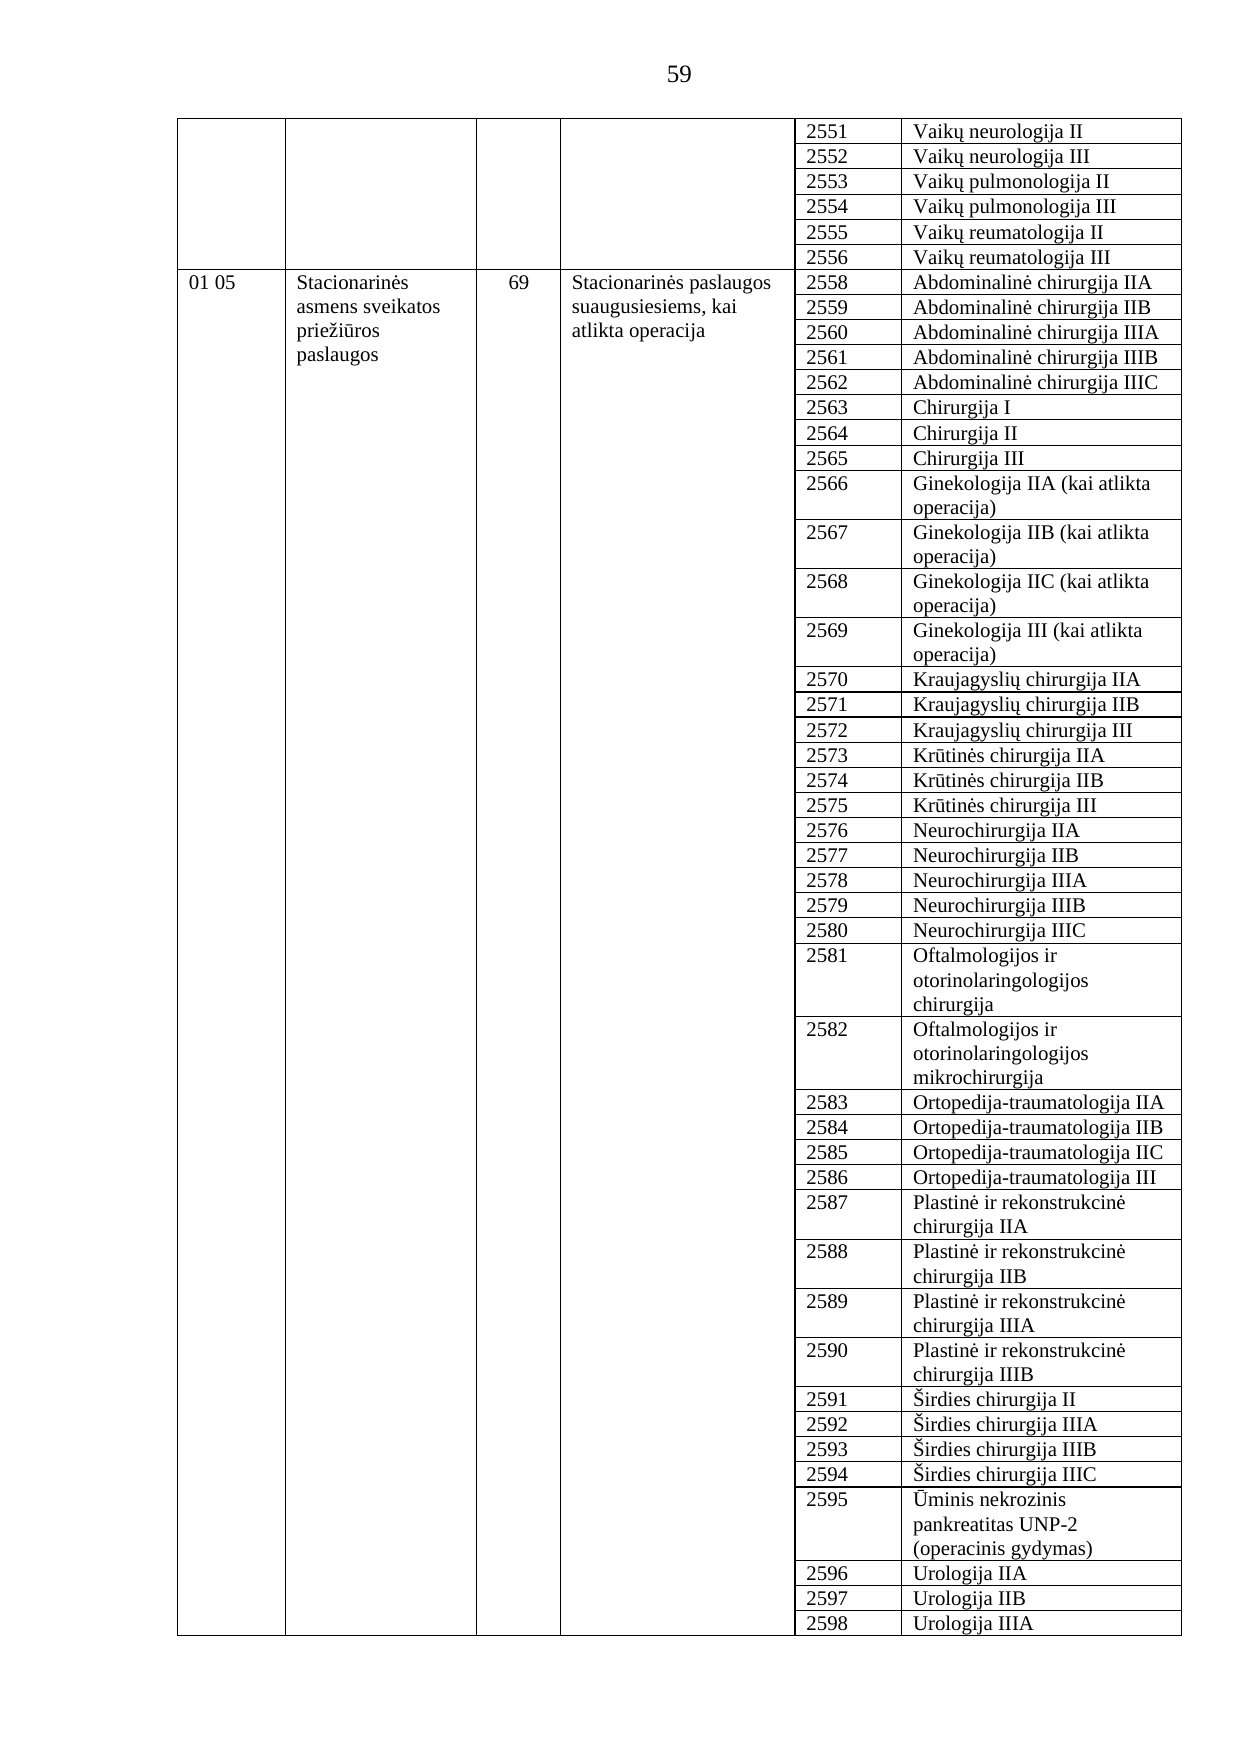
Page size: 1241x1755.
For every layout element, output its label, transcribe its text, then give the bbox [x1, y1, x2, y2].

table_cell 2563 [796, 395, 901, 419]
table_cell 69 [477, 270, 560, 1635]
table_cell 2585 [796, 1140, 901, 1164]
table_cell 2559 [796, 295, 901, 319]
table_cell Plastinė ir rekonstrukcinė chirurgija IIIA [902, 1289, 1181, 1337]
table_cell Oftalmologijos ir otorinolaringologijos chirurgija [902, 944, 1181, 1016]
table_cell 2582 [796, 1017, 901, 1089]
table_cell Vaikų reumatologija III [902, 245, 1181, 269]
table_cell [178, 119, 285, 269]
table_cell 2588 [796, 1240, 901, 1288]
table_cell 2583 [796, 1090, 901, 1114]
table_cell Kraujagyslių chirurgija IIB [902, 693, 1181, 716]
table_cell Stacionarinės asmens sveikatos priežiūros paslaugos [286, 270, 476, 1635]
table_cell Plastinė ir rekonstrukcinė chirurgija IIA [902, 1190, 1181, 1238]
table_cell 01 05 [178, 270, 285, 1635]
table_cell 2566 [796, 471, 901, 519]
table_cell Širdies chirurgija IIIB [902, 1437, 1181, 1461]
table_cell Vaikų pulmonologija II [902, 169, 1181, 193]
table_cell 2580 [796, 918, 901, 942]
table_cell 2593 [796, 1437, 901, 1461]
table_cell 2555 [796, 220, 901, 244]
table_cell Ortopedija-traumatologija III [902, 1165, 1181, 1189]
table_cell Abdominalinė chirurgija IIIC [902, 370, 1181, 394]
table_cell 2564 [796, 420, 901, 444]
table_cell [477, 119, 560, 269]
table_cell 2553 [796, 169, 901, 193]
table_cell Krūtinės chirurgija IIA [902, 743, 1181, 767]
table_cell 2571 [796, 693, 901, 716]
table_cell 2590 [796, 1338, 901, 1386]
table_cell Ortopedija-traumatologija IIB [902, 1115, 1181, 1139]
table_cell Abdominalinė chirurgija IIIB [902, 345, 1181, 369]
table_cell [286, 119, 476, 269]
table_cell Ginekologija IIB (kai atlikta operacija) [902, 520, 1181, 568]
table_cell 2573 [796, 743, 901, 767]
table_cell 2575 [796, 793, 901, 817]
table_cell Abdominalinė chirurgija IIB [902, 295, 1181, 319]
table_cell 2584 [796, 1115, 901, 1139]
table_cell 2554 [796, 195, 901, 218]
table_cell Stacionarinės paslaugos suaugusiesiems, kai atlikta operacija [561, 270, 794, 1635]
table_cell Ginekologija III (kai atlikta operacija) [902, 618, 1181, 666]
table_cell 2596 [796, 1561, 901, 1585]
table_cell Urologija IIB [902, 1586, 1181, 1610]
table_cell Chirurgija III [902, 446, 1181, 469]
table_cell Neurochirurgija IIB [902, 843, 1181, 867]
table_cell 2568 [796, 569, 901, 617]
table_cell 2574 [796, 768, 901, 792]
table_cell Širdies chirurgija IIIC [902, 1462, 1181, 1486]
table_cell Chirurgija I [902, 395, 1181, 419]
table_cell Kraujagyslių chirurgija IIA [902, 667, 1181, 691]
table_cell Ortopedija-traumatologija IIA [902, 1090, 1181, 1114]
table_cell 2589 [796, 1289, 901, 1337]
table_cell Urologija IIA [902, 1561, 1181, 1585]
table_cell Neurochirurgija IIIB [902, 893, 1181, 917]
table_cell Vaikų neurologija III [902, 144, 1181, 168]
table_cell Neurochirurgija IIIC [902, 918, 1181, 942]
table_cell 2581 [796, 944, 901, 1016]
table_cell 2567 [796, 520, 901, 568]
table_cell Ūminis nekrozinis pankreatitas UNP-2 (operacinis gydymas) [902, 1488, 1181, 1559]
table_cell Krūtinės chirurgija III [902, 793, 1181, 817]
table_cell 2578 [796, 868, 901, 892]
table_cell Neurochirurgija IIA [902, 818, 1181, 842]
table_cell Plastinė ir rekonstrukcinė chirurgija IIIB [902, 1338, 1181, 1386]
table_cell [561, 119, 794, 269]
table_cell 2592 [796, 1412, 901, 1436]
table_cell Kraujagyslių chirurgija III [902, 718, 1181, 742]
table_cell Chirurgija II [902, 420, 1181, 444]
table_cell Ortopedija-traumatologija IIC [902, 1140, 1181, 1164]
table_cell 2560 [796, 320, 901, 344]
table_cell Vaikų pulmonologija III [902, 195, 1181, 218]
table_cell Širdies chirurgija II [902, 1387, 1181, 1411]
table_cell 2552 [796, 144, 901, 168]
table_cell 2594 [796, 1462, 901, 1486]
table_cell Ginekologija IIC (kai atlikta operacija) [902, 569, 1181, 617]
table_cell 2576 [796, 818, 901, 842]
table_cell 2569 [796, 618, 901, 666]
table_cell 2556 [796, 245, 901, 269]
table_cell 2591 [796, 1387, 901, 1411]
table_cell Oftalmologijos ir otorinolaringologijos mikrochirurgija [902, 1017, 1181, 1089]
table_cell Krūtinės chirurgija IIB [902, 768, 1181, 792]
table_cell Plastinė ir rekonstrukcinė chirurgija IIB [902, 1240, 1181, 1288]
table_cell 2570 [796, 667, 901, 691]
table_cell 2577 [796, 843, 901, 867]
table_cell 2551 [796, 119, 901, 143]
table_cell 2572 [796, 718, 901, 742]
table_cell 2598 [796, 1611, 901, 1635]
table_cell 2565 [796, 446, 901, 469]
table_cell 2579 [796, 893, 901, 917]
table_cell 2587 [796, 1190, 901, 1238]
table_cell 2561 [796, 345, 901, 369]
table_cell 2595 [796, 1488, 901, 1559]
table_cell 2597 [796, 1586, 901, 1610]
table_cell Širdies chirurgija IIIA [902, 1412, 1181, 1436]
table_cell Urologija IIIA [902, 1611, 1181, 1635]
table_cell 2558 [796, 270, 901, 294]
table_cell Vaikų neurologija II [902, 119, 1181, 143]
table_cell 2562 [796, 370, 901, 394]
table_cell Vaikų reumatologija II [902, 220, 1181, 244]
table_cell Abdominalinė chirurgija IIA [902, 270, 1181, 294]
table_cell Neurochirurgija IIIA [902, 868, 1181, 892]
table_cell Abdominalinė chirurgija IIIA [902, 320, 1181, 344]
table_cell 2586 [796, 1165, 901, 1189]
table_cell Ginekologija IIA (kai atlikta operacija) [902, 471, 1181, 519]
